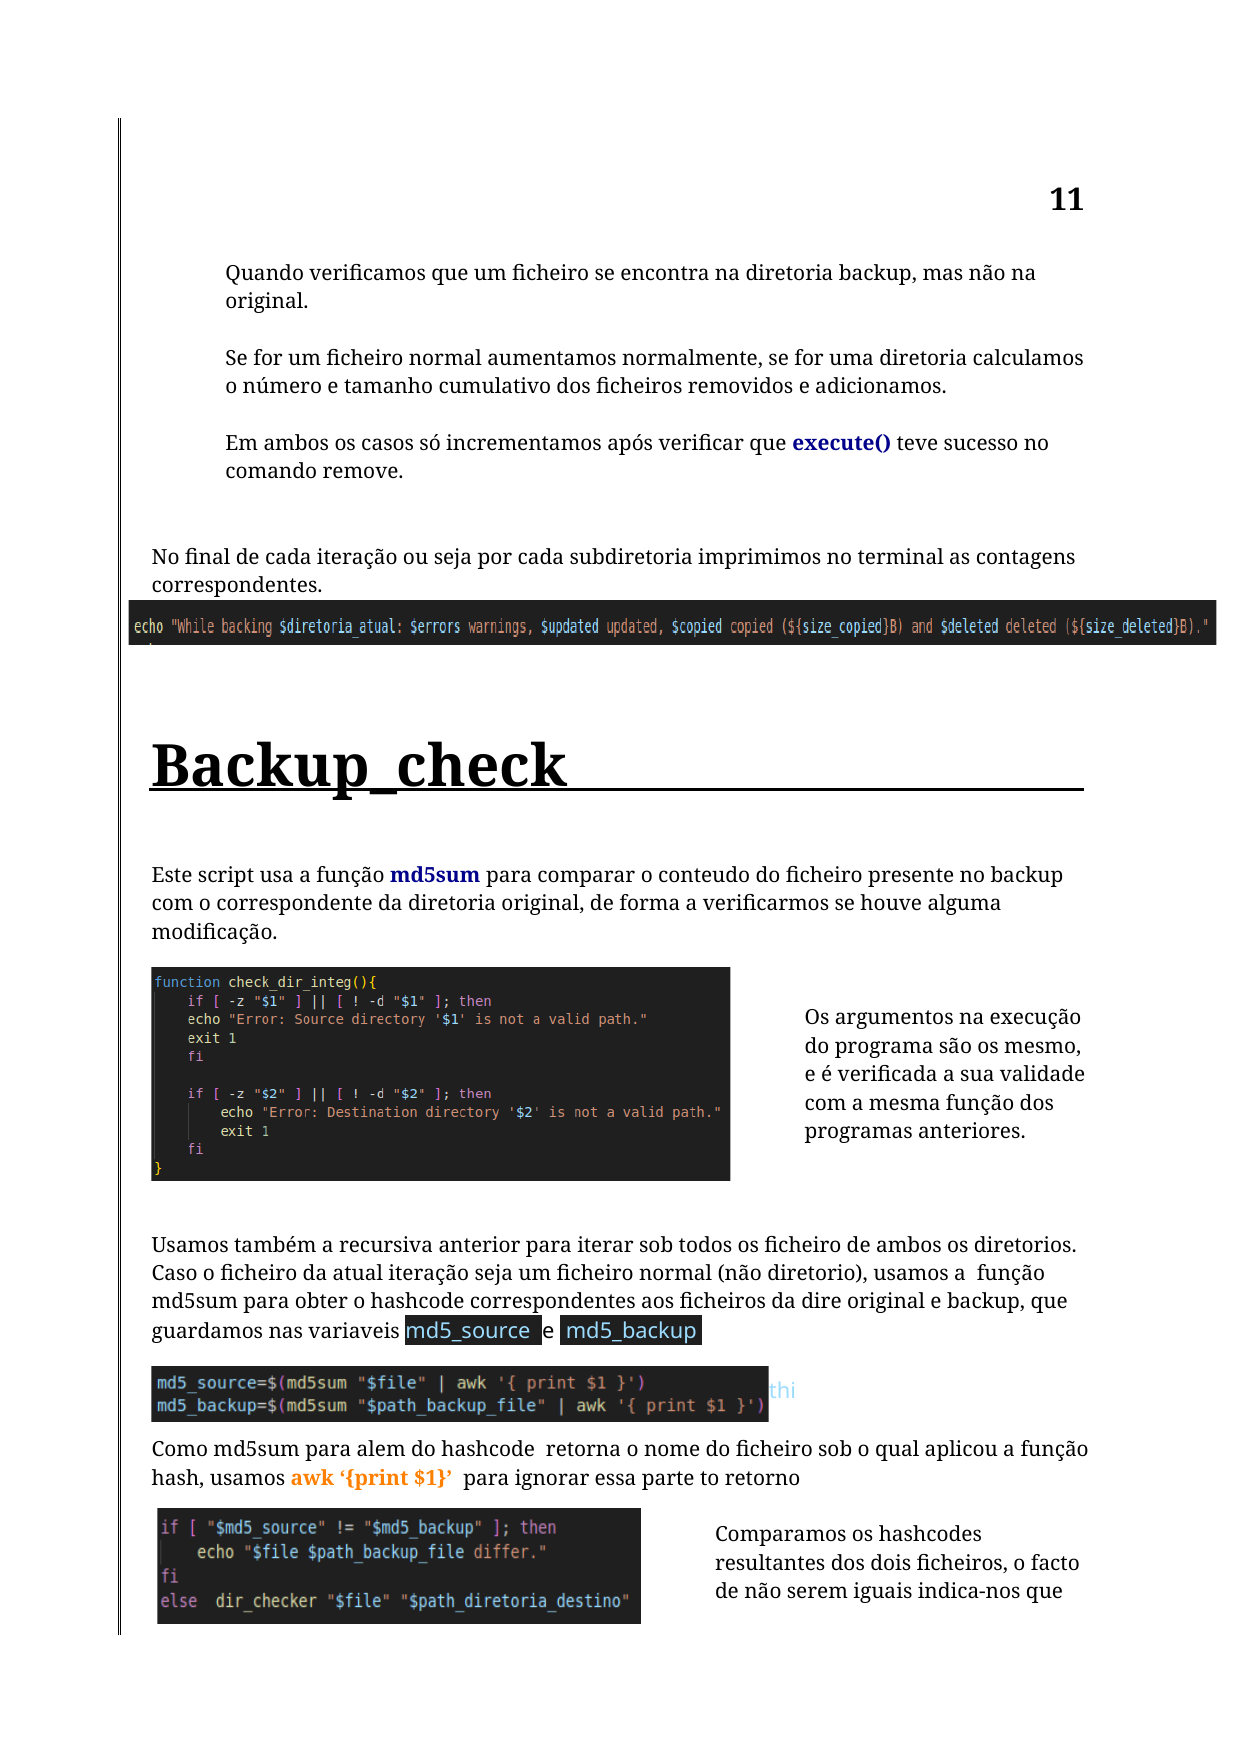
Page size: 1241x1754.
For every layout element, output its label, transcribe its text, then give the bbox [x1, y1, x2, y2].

text Em ambos os casos só incrementamos após verificar que execute() teve sucesso no comando remove. [225, 428, 1092, 485]
text Usamos também a recursiva anterior para iterar sob todos os ficheiro de ambos os diretorios. Caso o ficheiro da atual iteração seja um ficheiro normal (não diretorio), usamos a função md5sum para obter o hashcode correspondentes aos ficheiros da dire original e backup, que guardamos nas variaveis md5_source e md5_backup [151, 1230, 1092, 1345]
text No final de cada iteração ou seja por cada subdiretoria imprimimos no terminal as contagens correspondentes. [151, 542, 1092, 599]
text Os argumentos na execução do programa são os mesmo, e é verificada a sua validade com a mesma função dos programas anteriores. [731, 1002, 1092, 1144]
text Este script usa a função md5sum para comparar o conteudo do ficheiro presente no backup com o correspondente da diretoria original, de forma a verificarmos se houve alguma modificação. [151, 860, 1092, 945]
picture [157, 1508, 641, 1624]
picture [151, 967, 731, 1181]
picture [151, 1366, 769, 1422]
text Como md5sum para alem do hashcode retorna o nome do ficheiro sob o qual aplicou a função hash, usamos awk ‘{print $1}’ para ignorar essa parte to retorno [151, 1434, 1092, 1491]
text Quando verificamos que um ficheiro se encontra na diretoria backup, mas não na original. [225, 258, 1092, 314]
text thi [769, 1375, 1092, 1404]
text Se for um ficheiro normal aumentamos normalmente, se for uma diretoria calculamos o número e tamanho cumulativo dos ficheiros removidos e adicionamos. [225, 343, 1092, 400]
text Backup_check [151, 724, 1092, 803]
text Comparamos os hashcodes resultantes dos dois ficheiros, o facto de não serem iguais indica-nos que [641, 1519, 1092, 1605]
picture [128, 600, 1217, 645]
